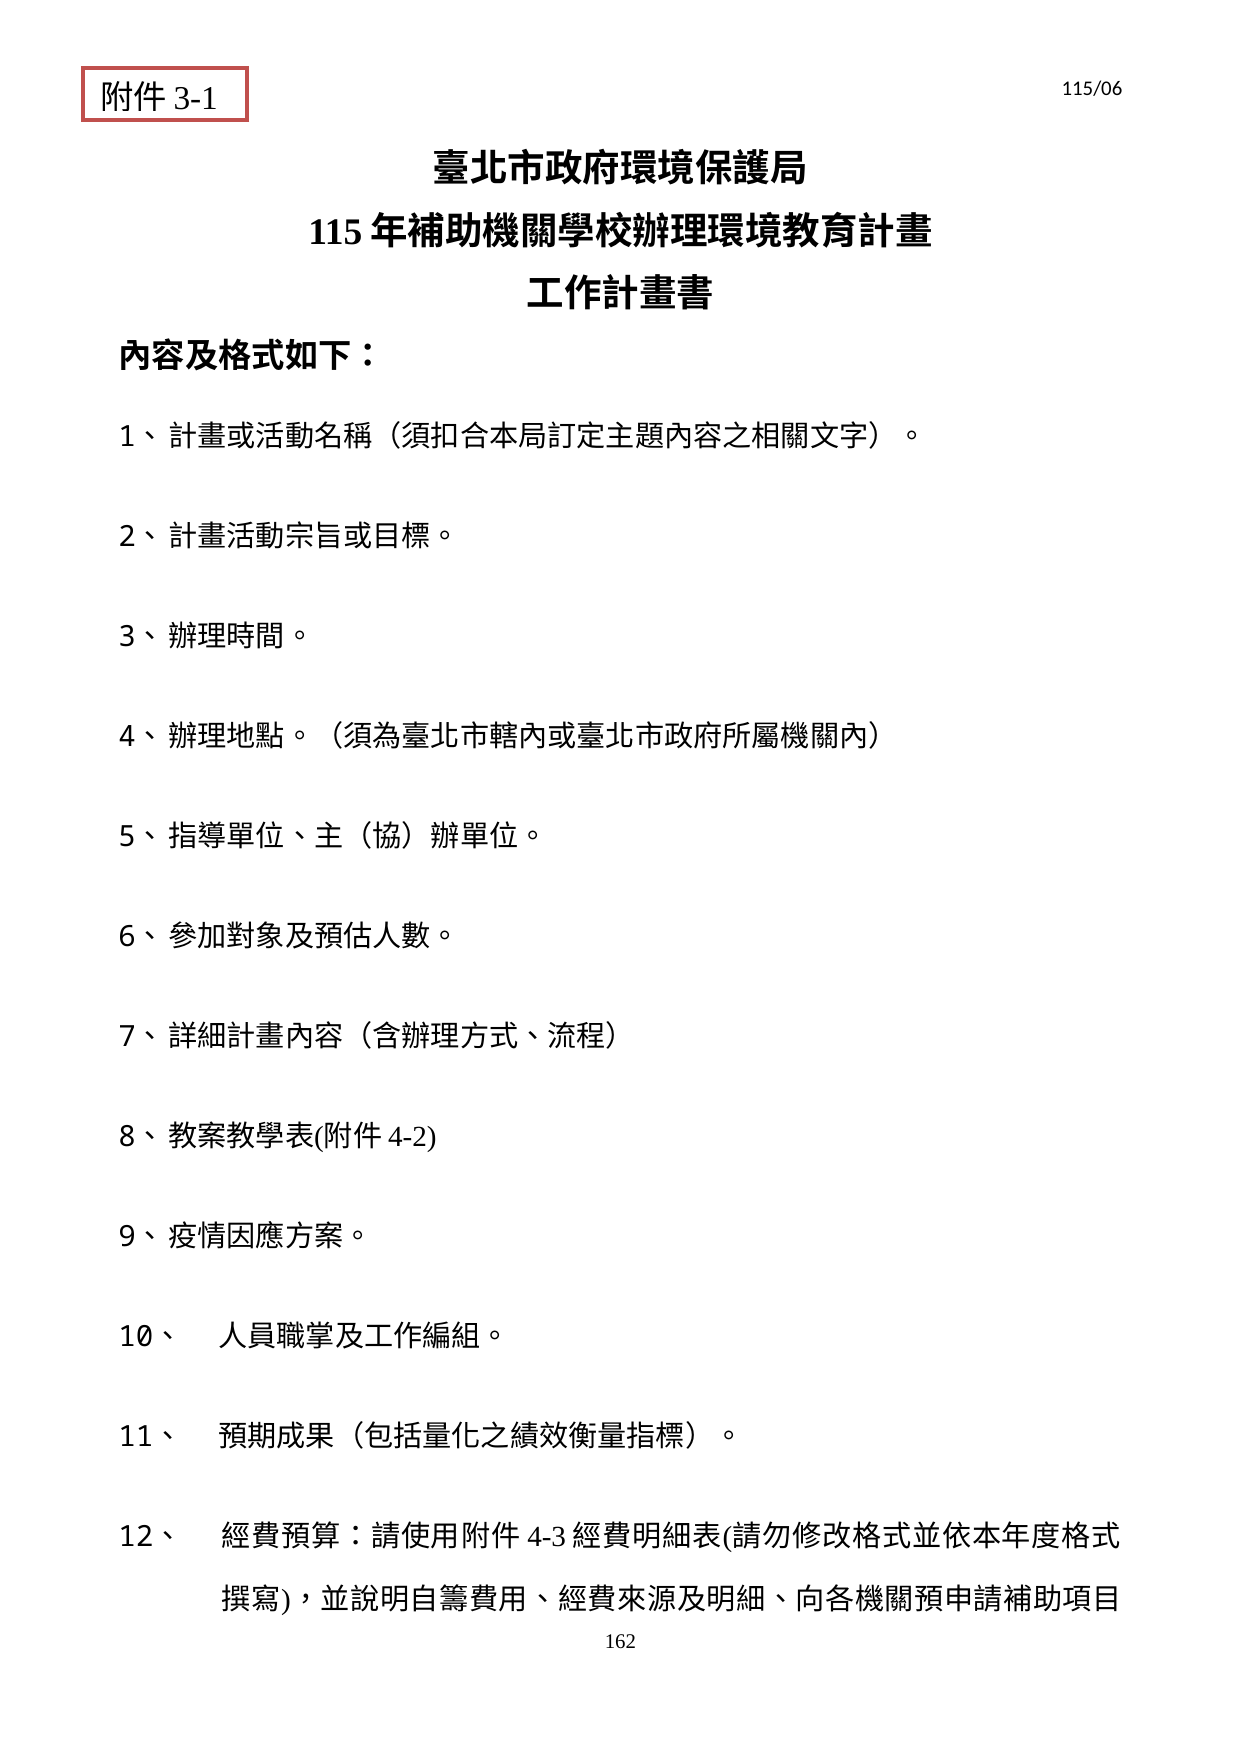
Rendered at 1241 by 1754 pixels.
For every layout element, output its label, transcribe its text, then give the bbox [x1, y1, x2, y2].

list 參加對象及預估人數。 [118, 892, 1122, 955]
text 工作計畫書 [118, 249, 1122, 311]
list 辦理時間。 [118, 592, 1122, 655]
text 附件3-1 [100, 77, 230, 110]
list 辦理地點。（須為臺北市轄內或臺北市政府所屬機關內） [118, 692, 1122, 755]
text 內容及格式如下： [118, 311, 1122, 374]
list 指導單位、主（協）辦單位。 [118, 792, 1122, 855]
text [85, 70, 245, 118]
text 臺北市政府環境保護局 [118, 124, 1122, 186]
list 計畫或活動名稱（須扣合本局訂定主題內容之相關文字）。 [118, 392, 1122, 455]
list 教案教學表(附件4-2) [118, 1092, 1122, 1155]
list 計畫活動宗旨或目標。 [118, 492, 1122, 555]
text 115年補助機關學校辦理環境教育計畫 [118, 186, 1122, 249]
list 人員職掌及工作編組。 [118, 1292, 1122, 1355]
list 詳細計畫內容（含辦理方式、流程） [118, 992, 1122, 1055]
list 經費預算：請使用附件4-3經費明細表(請勿修改格式並依本年度格式撰寫)，並說明自籌費用、經費來源及明細、向各機關預申請補助項目 [118, 1492, 1122, 1617]
list 預期成果（包括量化之績效衡量指標）。 [118, 1392, 1122, 1455]
list 疫情因應方案。 [118, 1192, 1122, 1255]
